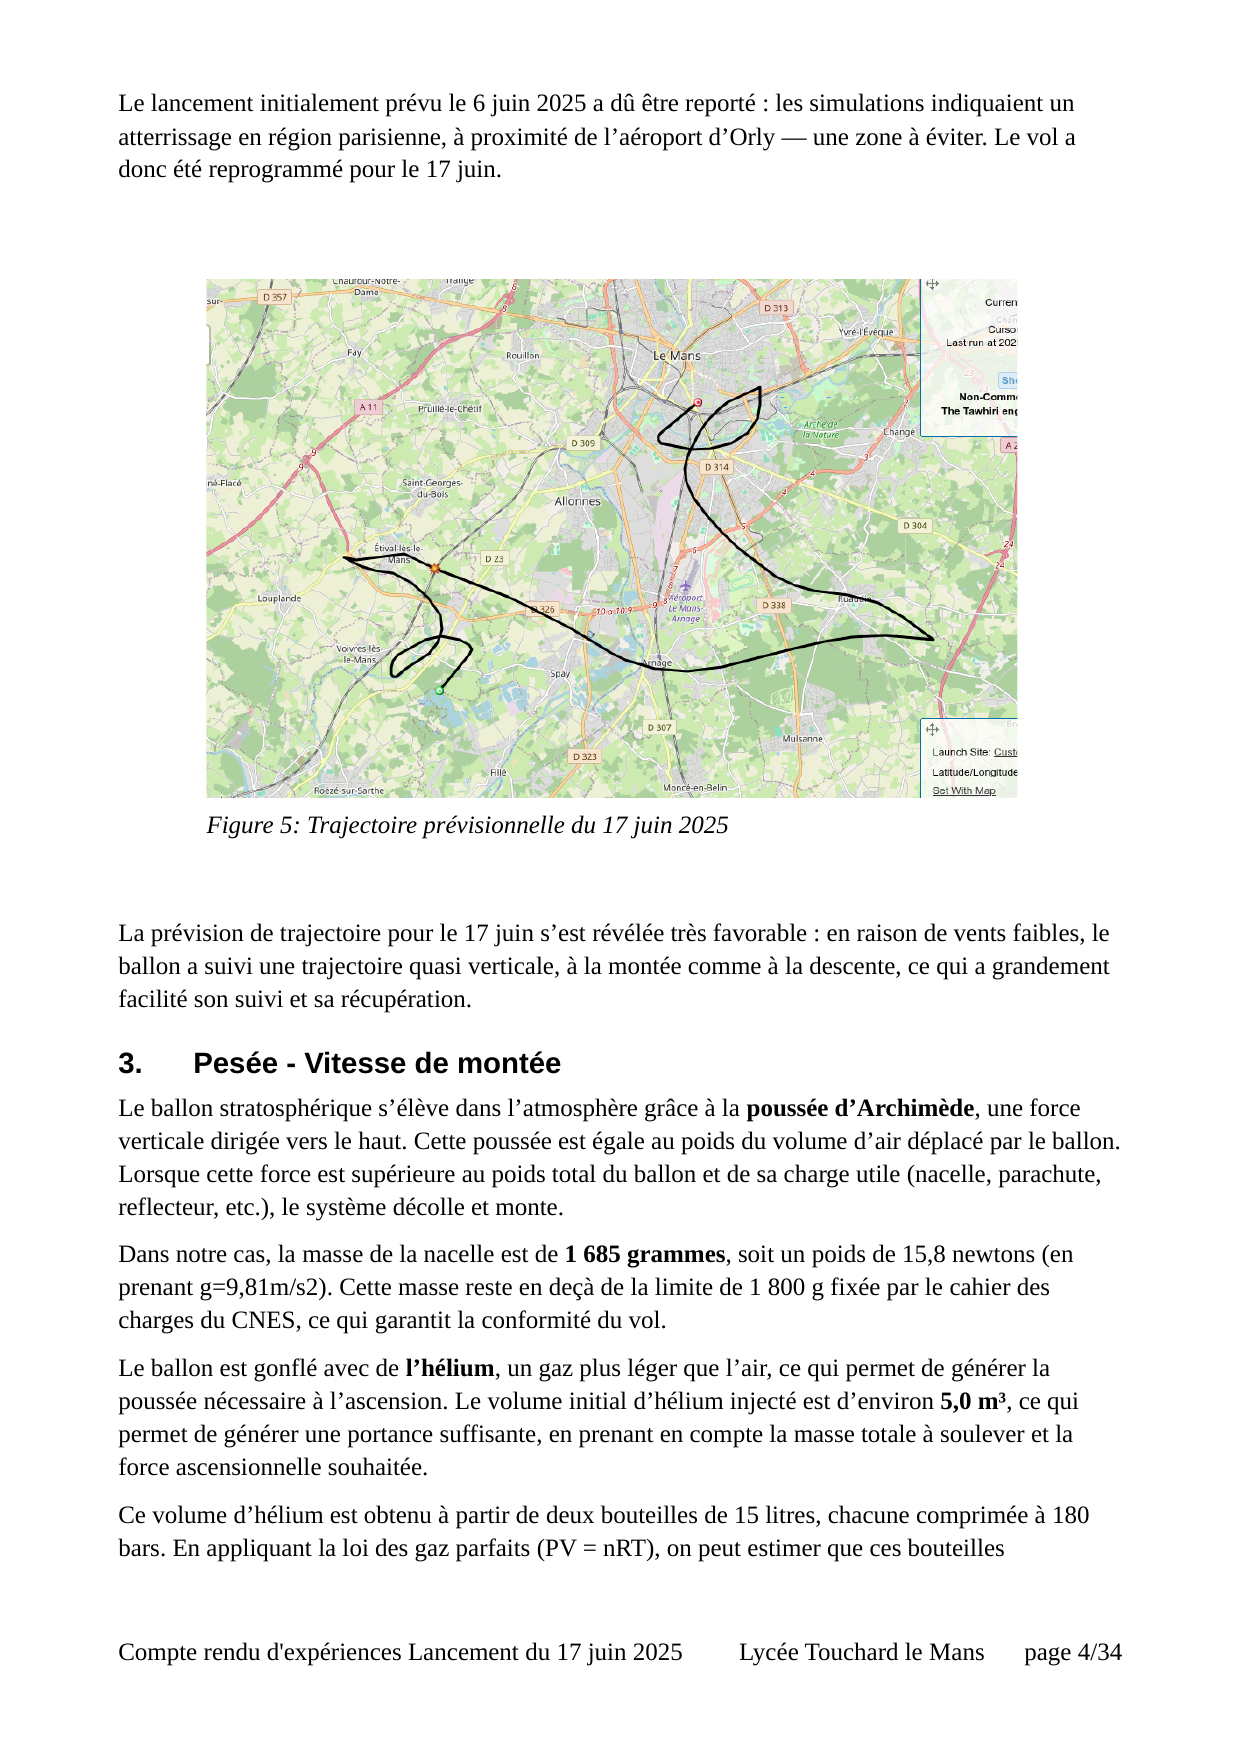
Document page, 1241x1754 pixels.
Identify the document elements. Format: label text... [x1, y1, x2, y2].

text Figure 5: Trajectoire prévisionnelle du 17 juin 2025 [206, 798, 1017, 838]
text Ce volume d’hélium est obtenu à partir de deux bouteilles de 15 litres, chacune comprimée à 180 bars. En appliquant la loi des gaz parfaits (PV = nRT), on peut estimer que ces bouteilles [118, 1500, 1122, 1561]
subtitle Pesée - Vitesse de montée [118, 1046, 1122, 1080]
text Le ballon est gonflé avec de l’hélium, un gaz plus léger que l’air, ce qui permet de générer la poussée nécessaire à l’ascension. Le volume initial d’hélium injecté est d’environ 5,0 m³, ce qui permet de générer une portance suffisante, en prenant en compte la masse totale à soulever et la force ascensionnelle souhaitée. [118, 1353, 1122, 1481]
picture [206, 279, 1018, 798]
text Dans notre cas, la masse de la nacelle est de 1 685 grammes, soit un poids de 15,8 newtons (en prenant g=9,81m/s2). Cette masse reste en deçà de la limite de 1 800 g fixée par le cahier des charges du CNES, ce qui garantit la conformité du vol. [118, 1239, 1122, 1334]
text Le ballon stratosphérique s’élève dans l’atmosphère grâce à la poussée d’Archimède, une force verticale dirigée vers le haut. Cette poussée est égale au poids du volume d’air déplacé par le ballon. Lorsque cette force est supérieure au poids total du ballon et de sa charge utile (nacelle, parachute, reflecteur, etc.), le système décolle et monte. [118, 1093, 1122, 1221]
picture [922, 279, 1018, 435]
text La prévision de trajectoire pour le 17 juin s’est révélée très favorable : en raison de vents faibles, le ballon a suivi une trajectoire quasi verticale, à la montée comme à la descente, ce qui a grandement facilité son suivi et sa récupération. [118, 918, 1122, 1013]
picture [922, 720, 1018, 798]
text Le lancement initialement prévu le 6 juin 2025 a dû être reporté : les simulations indiquaient un atterrissage en région parisienne, à proximité de l’aéroport d’Orly — une zone à éviter. Le vol a donc été reprogrammé pour le 17 juin. [118, 88, 1122, 183]
